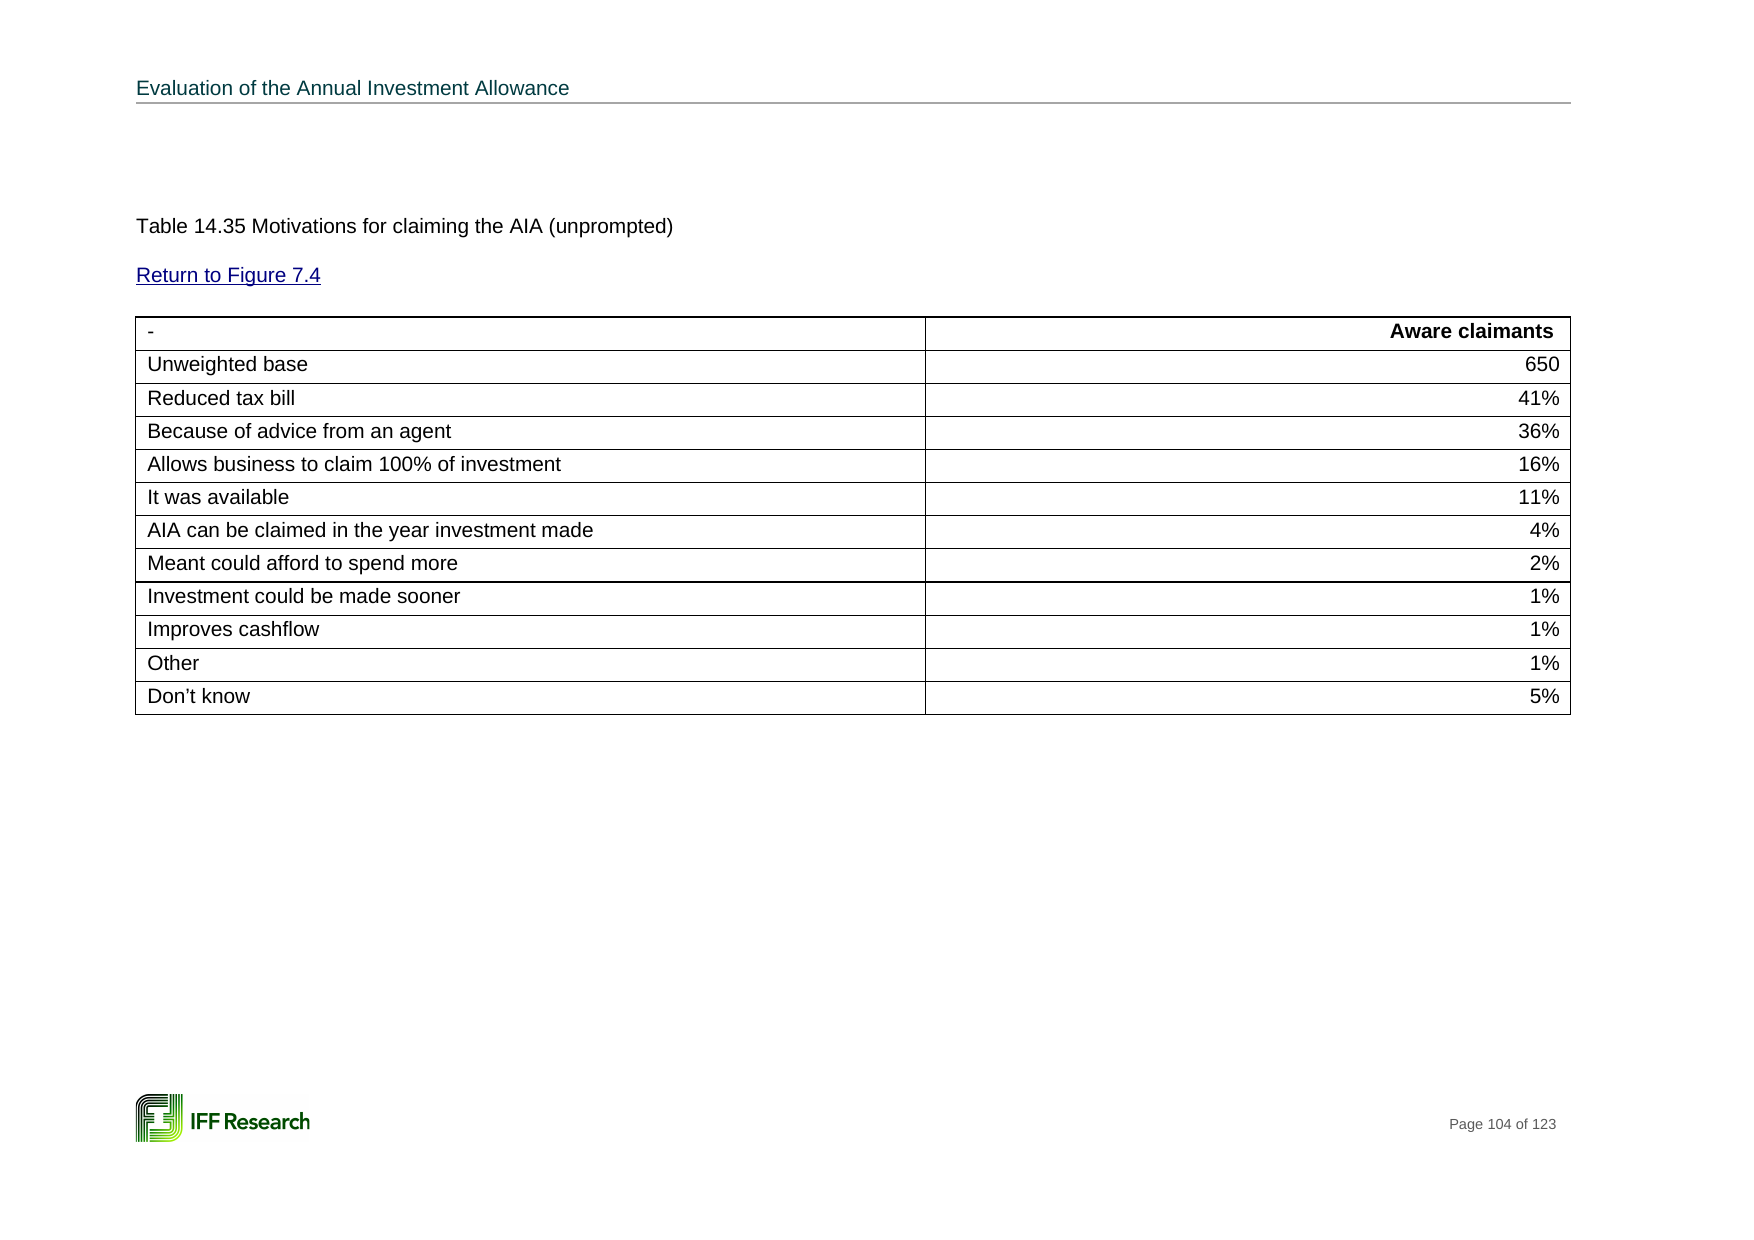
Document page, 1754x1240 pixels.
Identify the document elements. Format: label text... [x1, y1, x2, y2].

table_cell Don’t know [136, 682, 925, 714]
table_header Aware claimants [926, 318, 1570, 349]
table_cell 11% [926, 483, 1570, 515]
table_header - [136, 318, 925, 349]
table_cell Meant could afford to spend more [136, 549, 925, 581]
table_cell 36% [926, 417, 1570, 449]
table_cell 5% [926, 682, 1570, 714]
subtitle Table 14.35 Motivations for claiming the AIA (unprompted) [136, 214, 1571, 238]
table_cell Because of advice from an agent [136, 417, 925, 449]
table_cell AIA can be claimed in the year investment made [136, 516, 925, 548]
table_cell 4% [926, 516, 1570, 548]
table_cell 1% [926, 616, 1570, 648]
table_cell Allows business to claim 100% of investment [136, 450, 925, 482]
table_cell 2% [926, 549, 1570, 581]
table_cell Unweighted base [136, 351, 925, 383]
text Return to Figure 7.4 [136, 263, 1571, 287]
table_cell Improves cashflow [136, 616, 925, 648]
table_cell 41% [926, 384, 1570, 416]
table_cell 1% [926, 649, 1570, 681]
table_cell 16% [926, 450, 1570, 482]
table_cell Other [136, 649, 925, 681]
table_cell Investment could be made sooner [136, 583, 925, 614]
table_cell Reduced tax bill [136, 384, 925, 416]
table_cell 650 [926, 351, 1570, 383]
table_cell 1% [926, 583, 1570, 614]
table_cell It was available [136, 483, 925, 515]
